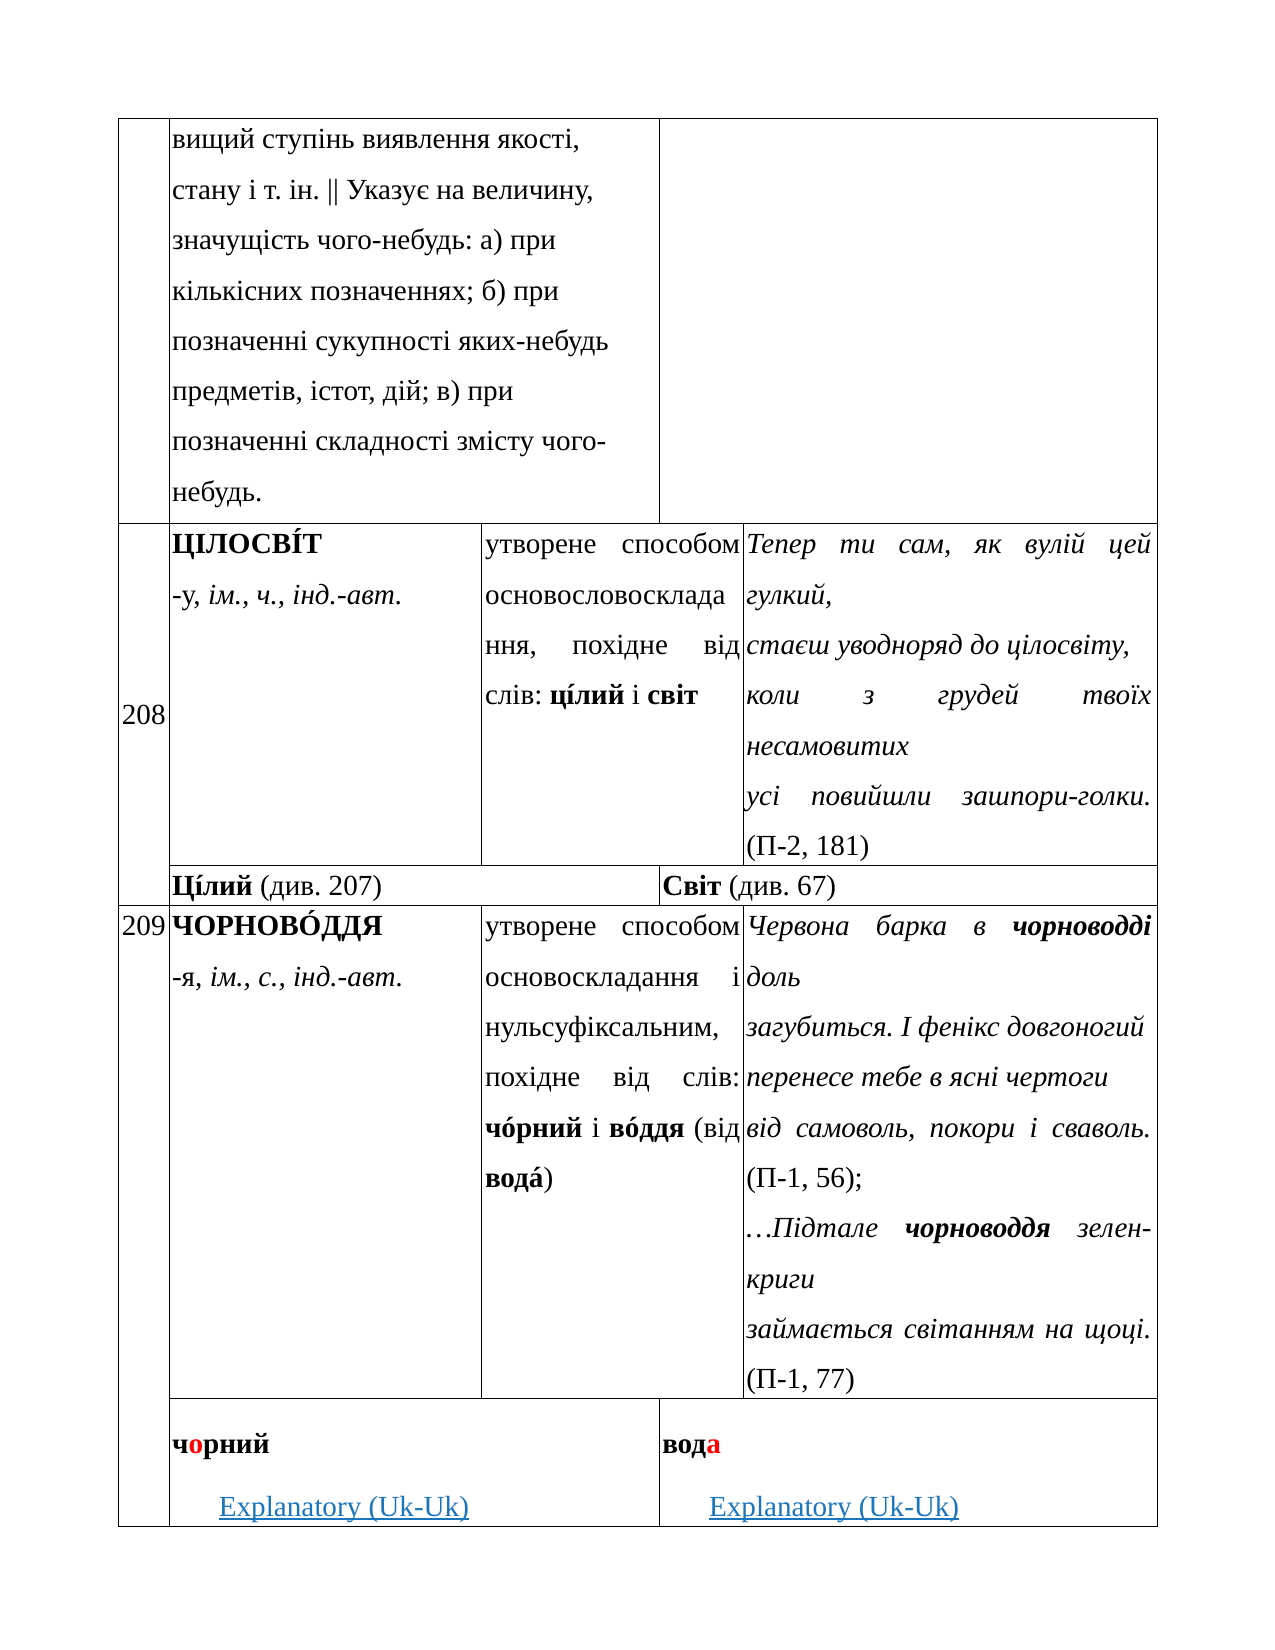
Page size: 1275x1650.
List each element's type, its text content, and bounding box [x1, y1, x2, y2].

table_cell утворене способом основословоскладання, похідне від слів: цíлий і світ [482, 524, 743, 865]
table_cell Світ (див. 67) [660, 866, 1157, 905]
table_cell [660, 119, 1157, 523]
table_cell вищий ступінь виявлення якості, стану і т. ін. || Указує на величину, значущість чого-небудь: а) при кількісних позначеннях; б) при позначенні сукупності яких-небудь предметів, істот, дій; в) при позначенні складності змісту чого-небудь. [170, 119, 659, 523]
table_cell Цілосвíт -у, ім., ч., інд.-авт. [170, 524, 481, 865]
table_cell Червона барка в чорноводді доль загубиться. І фенікс довгоногий перенесе тебе в ясні чертоги від самоволь, покори і сваволь. (П‑1, 56); …Підтале чорноводдя зелен-криги займається світанням на щоці. (П‑1, 77) [744, 906, 1157, 1398]
table_cell [119, 119, 169, 523]
table_cell вода Explanatory (Uk-Uk) [660, 1399, 1157, 1526]
table_cell Цíлий (див. 207) [170, 866, 659, 905]
table_cell Чорновóддя -я, ім., с., інд.-авт. [170, 906, 481, 1398]
table_cell 209 [119, 906, 169, 1526]
table_cell 208 [119, 524, 169, 905]
table_cell утворене способом основоскладання і нульсуфіксальним, похідне від слів: чóрний і вóддя (від водá) [482, 906, 743, 1398]
table_cell Тепер ти сам, як вулій цей гулкий, стаєш уводноряд до цілосвіту, коли з грудей твоїх несамовитих усі повийшли зашпори-голки. (П‑2, 181) [744, 524, 1157, 865]
table_cell чорний Explanatory (Uk-Uk) [170, 1399, 659, 1526]
